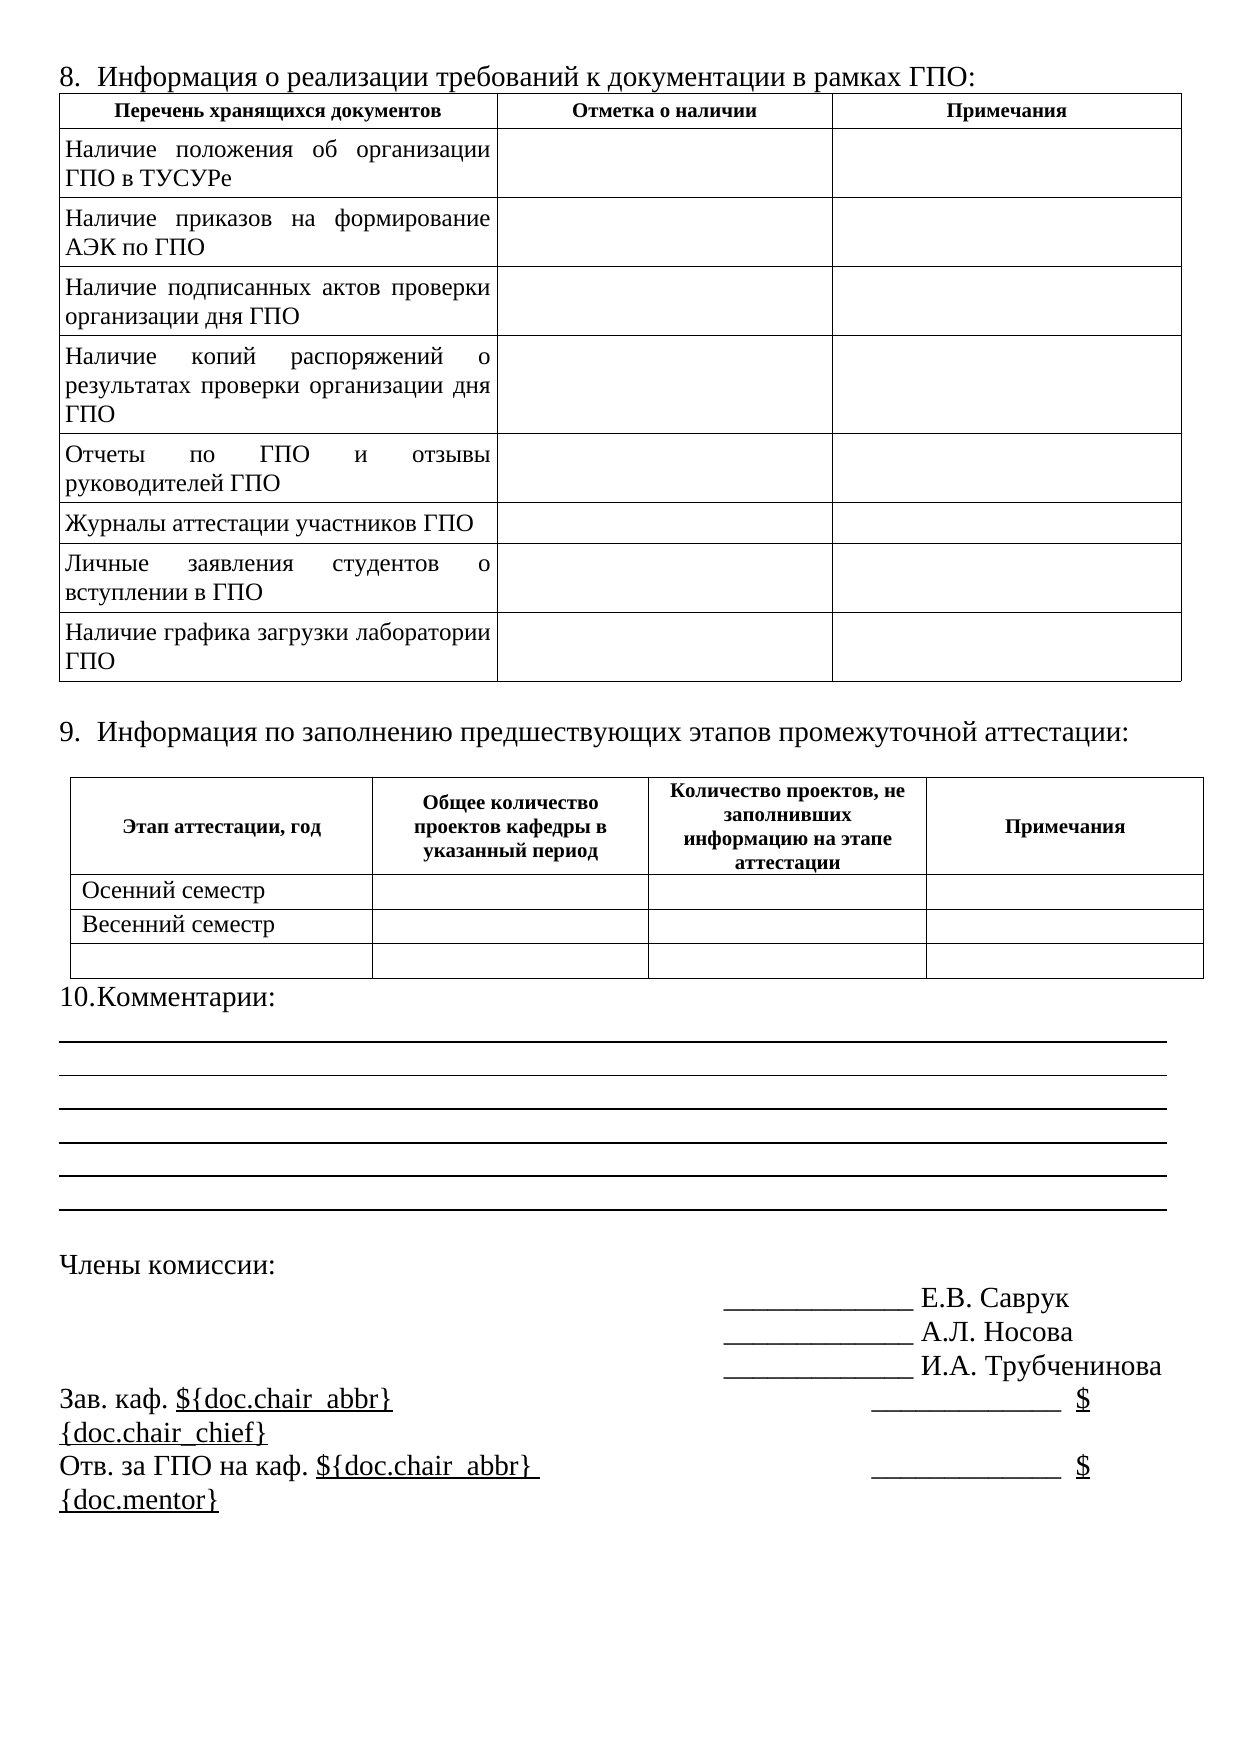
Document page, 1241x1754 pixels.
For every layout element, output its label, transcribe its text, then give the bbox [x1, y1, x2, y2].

table_cell [833, 503, 1181, 543]
table_cell Осенний семестр [71, 875, 372, 908]
table_cell [373, 910, 648, 943]
table_cell [71, 944, 372, 978]
table_cell [498, 267, 832, 335]
table_cell [833, 434, 1181, 502]
table_header Отметка о наличии [498, 94, 832, 128]
table_cell Отчеты по ГПО и отзывы руководителей ГПО [60, 434, 497, 502]
text _____________ Е.В. Саврук [650, 1281, 1181, 1314]
table_cell [833, 198, 1181, 266]
table_cell [498, 198, 832, 266]
table_cell [833, 336, 1181, 433]
list Комментарии: [59, 979, 1181, 1012]
table_cell Наличие приказов на формирование АЭК по ГПО [60, 198, 497, 266]
text Зав. каф. ${doc.chair_abbr} _____________ ${doc.chair_chief} [59, 1381, 1181, 1448]
table_cell Наличие графика загрузки лаборатории ГПО [60, 613, 497, 681]
table_cell Журналы аттестации участников ГПО [60, 503, 497, 543]
table_cell [927, 910, 1203, 943]
table_cell Весенний семестр [71, 910, 372, 943]
list Информация по заполнению предшествующих этапов промежуточной аттестации: [59, 714, 1181, 748]
list Информация о реализации требований к документации в рамках ГПО: [59, 59, 1181, 93]
table_cell [927, 875, 1203, 908]
table_cell [649, 875, 926, 908]
text _____________ И.А. Трубченинова [650, 1348, 1181, 1381]
table_cell [833, 129, 1181, 197]
table_cell [927, 944, 1203, 978]
table_cell Личные заявления студентов о вступлении в ГПО [60, 544, 497, 612]
table_cell [498, 129, 832, 197]
table_header Количество проектов, не заполнивших информацию на этапе аттестации [649, 778, 926, 874]
table_cell [373, 875, 648, 908]
table_cell [498, 336, 832, 433]
text Отв. за ГПО на каф. ${doc.chair_abbr} _____________ ${doc.mentor} [59, 1448, 1181, 1515]
text _____________ А.Л. Носова [650, 1314, 1181, 1348]
table_cell [498, 613, 832, 681]
table_header Примечания [927, 778, 1203, 874]
table_cell Наличие подписанных актов проверки организации дня ГПО [60, 267, 497, 335]
table_header Перечень хранящихся документов [60, 94, 497, 128]
table_cell Наличие копий распоряжений о результатах проверки организации дня ГПО [60, 336, 497, 433]
table_cell [649, 910, 926, 943]
table_cell [649, 944, 926, 978]
table_cell [373, 944, 648, 978]
table_header Общее количество проектов кафедры в указанный период [373, 778, 648, 874]
table_cell [833, 613, 1181, 681]
table_cell [498, 434, 832, 502]
text Члены комиссии: [59, 1247, 1181, 1281]
table_cell [833, 267, 1181, 335]
table_header Примечания [833, 94, 1181, 128]
table_cell [498, 503, 832, 543]
table_cell Наличие положения об организации ГПО в ТУСУРе [60, 129, 497, 197]
table_cell [498, 544, 832, 612]
table_cell [833, 544, 1181, 612]
table_header Этап аттестации, год [71, 778, 372, 874]
